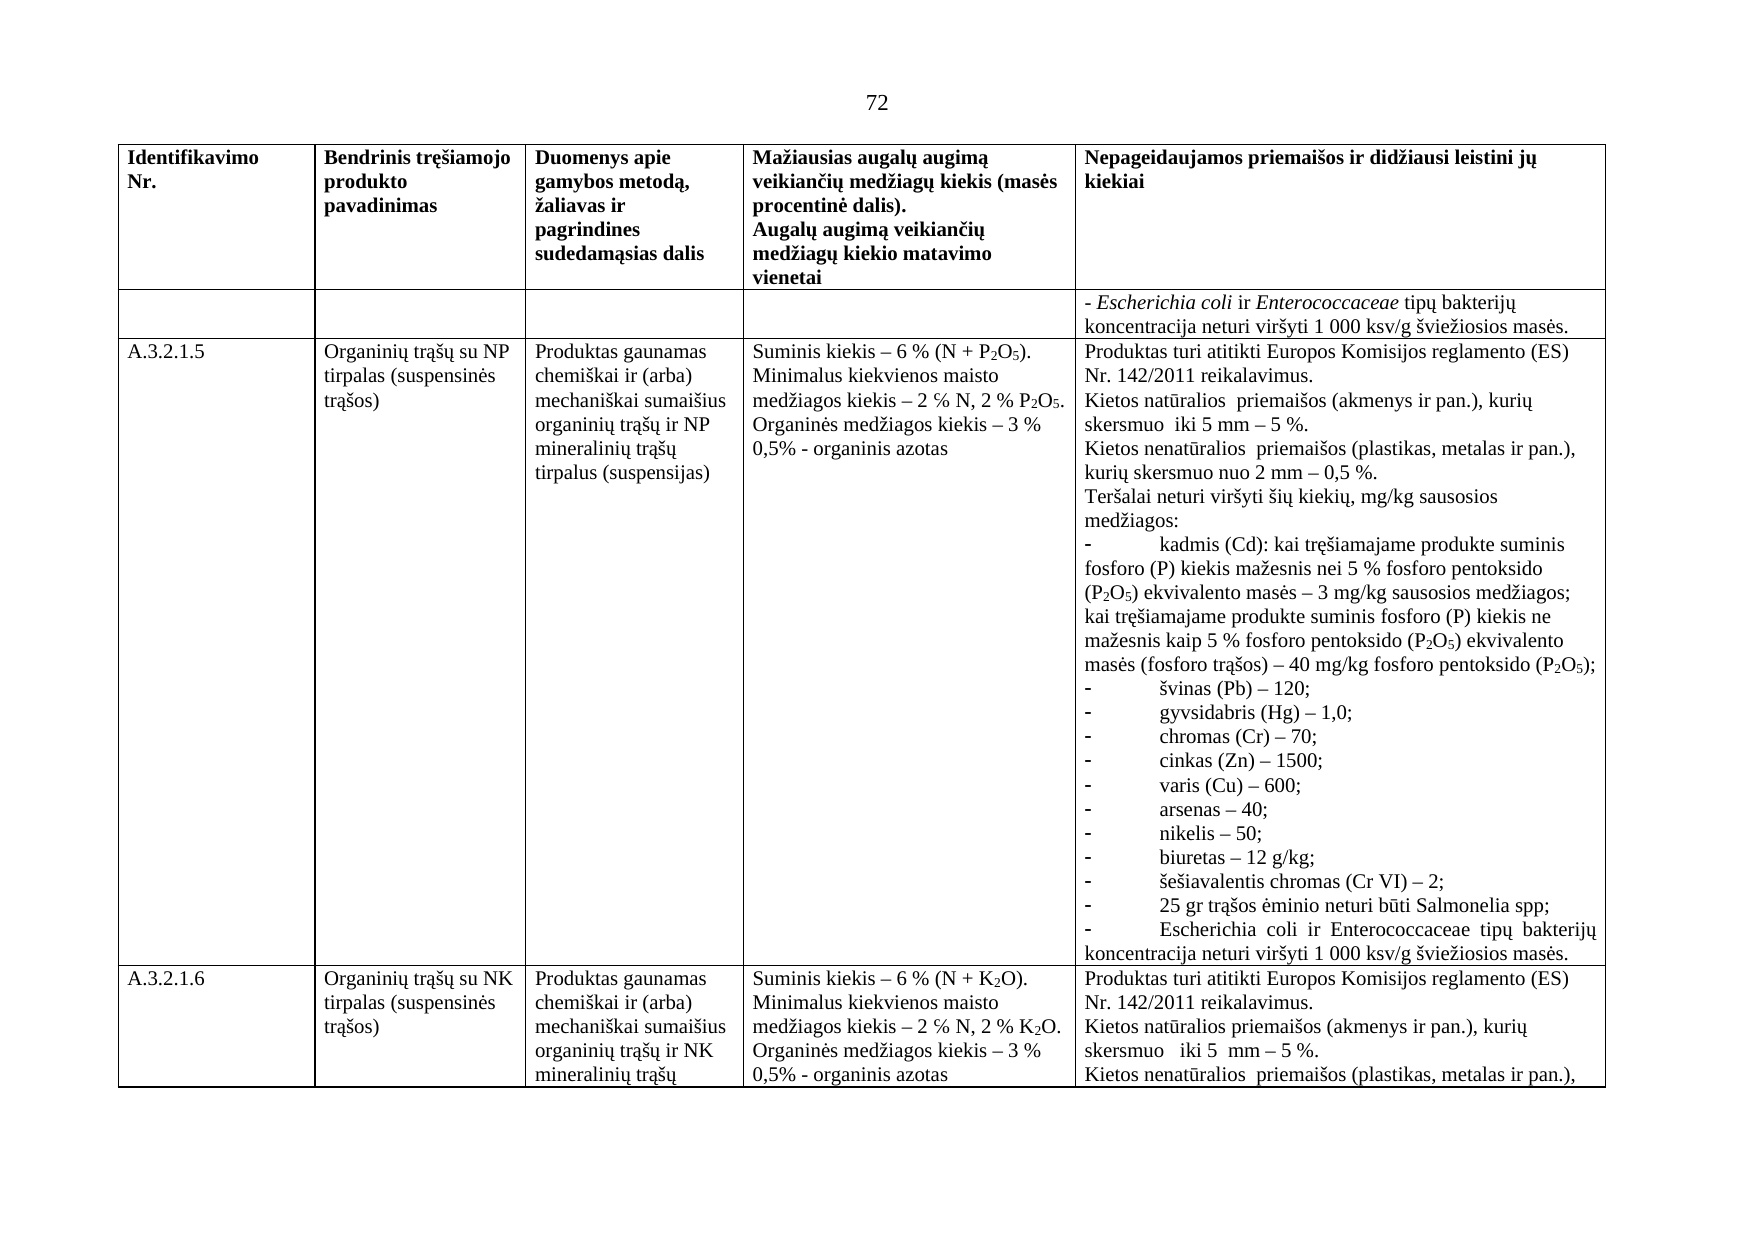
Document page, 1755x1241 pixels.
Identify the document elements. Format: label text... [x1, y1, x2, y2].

table_cell A.3.2.1.5 [119, 339, 314, 965]
table_cell [119, 290, 314, 338]
table_cell [316, 290, 525, 338]
table_cell Produktas turi atitikti Europos Komisijos reglamento (ES) Nr. 142/2011 reikalavimus. Kietos natūralios priemaišos (akmenys ir pan.), kurių skersmuo iki 5 mm – 5 %. Kietos nenatūralios priemaišos (plastikas, metalas ir pan.), kurių skersmuo nuo 2 mm – 0,5 %. Teršalai neturi viršyti šių kiekių, mg/kg sausosios medžiagos:  kadmis (Cd): kai tręšiamajame produkte suminis fosforo (P) kiekis mažesnis nei 5 % fosforo pentoksido (P2O5) ekvivalento masės – 3 mg/kg sausosios medžiagos; kai tręšiamajame produkte suminis fosforo (P) kiekis ne mažesnis kaip 5 % fosforo pentoksido (P2O5) ekvivalento masės (fosforo trąšos) – 40 mg/kg fosforo pentoksido (P2O5);  švinas (Pb) – 120;  gyvsidabris (Hg) – 1,0;  chromas (Cr) – 70;  cinkas (Zn) – 1500;  varis (Cu) – 600;  arsenas – 40;  nikelis – 50;  biuretas – 12 g/kg;  šešiavalentis chromas (Cr VI) – 2;  25 gr trąšos ėminio neturi būti Salmonelia spp;  Escherichia coli ir Enterococcaceae tipų bakterijų koncentracija neturi viršyti 1 000 ksv/g šviežiosios masės. [1076, 339, 1605, 965]
table_cell A.3.2.1.6 [119, 966, 314, 1086]
table_cell - Escherichia coli ir Enterococcaceae tipų bakterijų koncentracija neturi viršyti 1 000 ksv/g šviežiosios masės. [1076, 290, 1605, 338]
table_cell [526, 290, 743, 338]
table_header Duomenys apie gamybos metodą, žaliavas ir pagrindines sudedamąsias dalis [526, 145, 743, 289]
table_cell Suminis kiekis – 6 % (N + K2O). Minimalus kiekvienos maisto medžiagos kiekis – 2 ℅ N, 2 % K2O. Organinės medžiagos kiekis – 3 % 0,5% - organinis azotas [744, 966, 1075, 1086]
table_cell Produktas gaunamas chemiškai ir (arba) mechaniškai sumaišius organinių trąšų ir NP mineralinių trąšų tirpalus (suspensijas) [526, 339, 743, 965]
table_cell [744, 290, 1075, 338]
table_header Nepageidaujamos priemaišos ir didžiausi leistini jų kiekiai [1076, 145, 1605, 289]
table_header Bendrinis tręšiamojo produkto pavadinimas [316, 145, 525, 289]
table_cell Suminis kiekis – 6 % (N + P2O5). Minimalus kiekvienos maisto medžiagos kiekis – 2 ℅ N, 2 % P2O5. Organinės medžiagos kiekis – 3 % 0,5% - organinis azotas [744, 339, 1075, 965]
table_cell Produktas turi atitikti Europos Komisijos reglamento (ES) Nr. 142/2011 reikalavimus. Kietos natūralios priemaišos (akmenys ir pan.), kurių skersmuo iki 5 mm – 5 %. Kietos nenatūralios priemaišos (plastikas, metalas ir pan.), [1076, 966, 1605, 1086]
table_header Mažiausias augalų augimą veikiančių medžiagų kiekis (masės procentinė dalis). Augalų augimą veikiančių medžiagų kiekio matavimo vienetai [744, 145, 1075, 289]
table_header Identifikavimo Nr. [119, 145, 314, 289]
table_cell Organinių trąšų su NK tirpalas (suspensinės trąšos) [316, 966, 525, 1086]
table_cell Organinių trąšų su NP tirpalas (suspensinės trąšos) [316, 339, 525, 965]
table_cell Produktas gaunamas chemiškai ir (arba) mechaniškai sumaišius organinių trąšų ir NK mineralinių trąšų [526, 966, 743, 1086]
